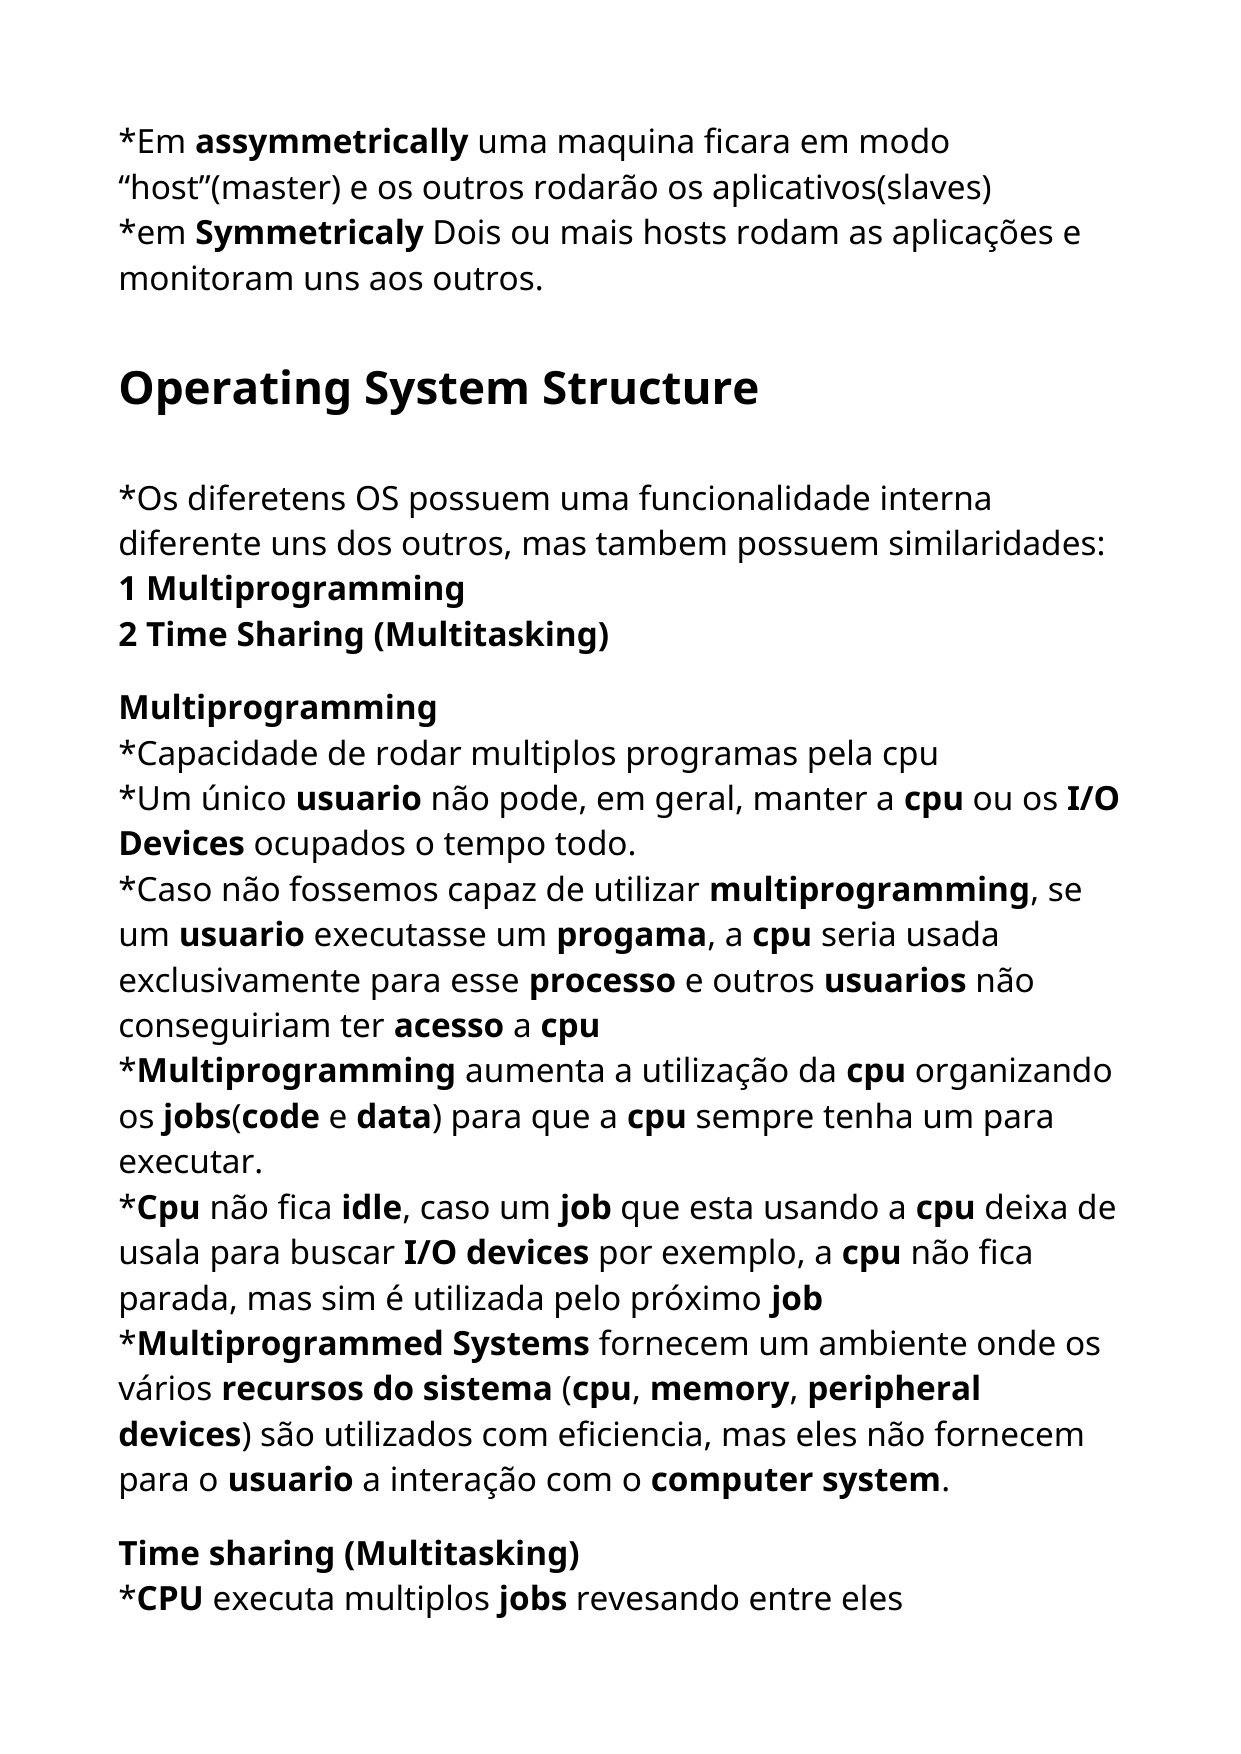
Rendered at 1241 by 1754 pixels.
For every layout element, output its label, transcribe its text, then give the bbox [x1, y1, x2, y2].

text Operating System Structure [118, 356, 1122, 418]
text Time sharing (Multitasking) [118, 1529, 1122, 1575]
text *em Symmetricaly Dois ou mais hosts rodam as aplicações e monitoram uns aos outros. [118, 209, 1122, 300]
text *Cpu não fica idle, caso um job que esta usando a cpu deixa de usala para buscar I/O devices por exemplo, a cpu não fica parada, mas sim é utilizada pelo próximo job [118, 1183, 1122, 1320]
text *Capacidade de rodar multiplos programas pela cpu [118, 729, 1122, 775]
text *Multiprogramming aumenta a utilização da cpu organizando os jobs(code e data) para que a cpu sempre tenha um para executar. [118, 1047, 1122, 1183]
text 2 Time Sharing (Multitasking) [118, 611, 1122, 656]
text *Multiprogrammed Systems fornecem um ambiente onde os vários recursos do sistema (cpu, memory, peripheral devices) são utilizados com eficiencia, mas eles não fornecem para o usuario a interação com o computer system. [118, 1320, 1122, 1501]
text *Os diferetens OS possuem uma funcionalidade interna diferente uns dos outros, mas tambem possuem similaridades: [118, 474, 1122, 565]
text 1 Multiprogramming [118, 565, 1122, 611]
text *Caso não fossemos capaz de utilizar multiprogramming, se um usuario executasse um progama, a cpu seria usada exclusivamente para esse processo e outros usuarios não conseguiriam ter acesso a cpu [118, 866, 1122, 1047]
text *Um único usuario não pode, em geral, manter a cpu ou os I/O Devices ocupados o tempo todo. [118, 775, 1122, 866]
text Multiprogramming [118, 684, 1122, 729]
text *Em assymmetrically uma maquina ficara em modo “host”(master) e os outros rodarão os aplicativos(slaves) [118, 118, 1122, 209]
text *CPU executa multiplos jobs revesando entre eles [118, 1575, 1122, 1620]
